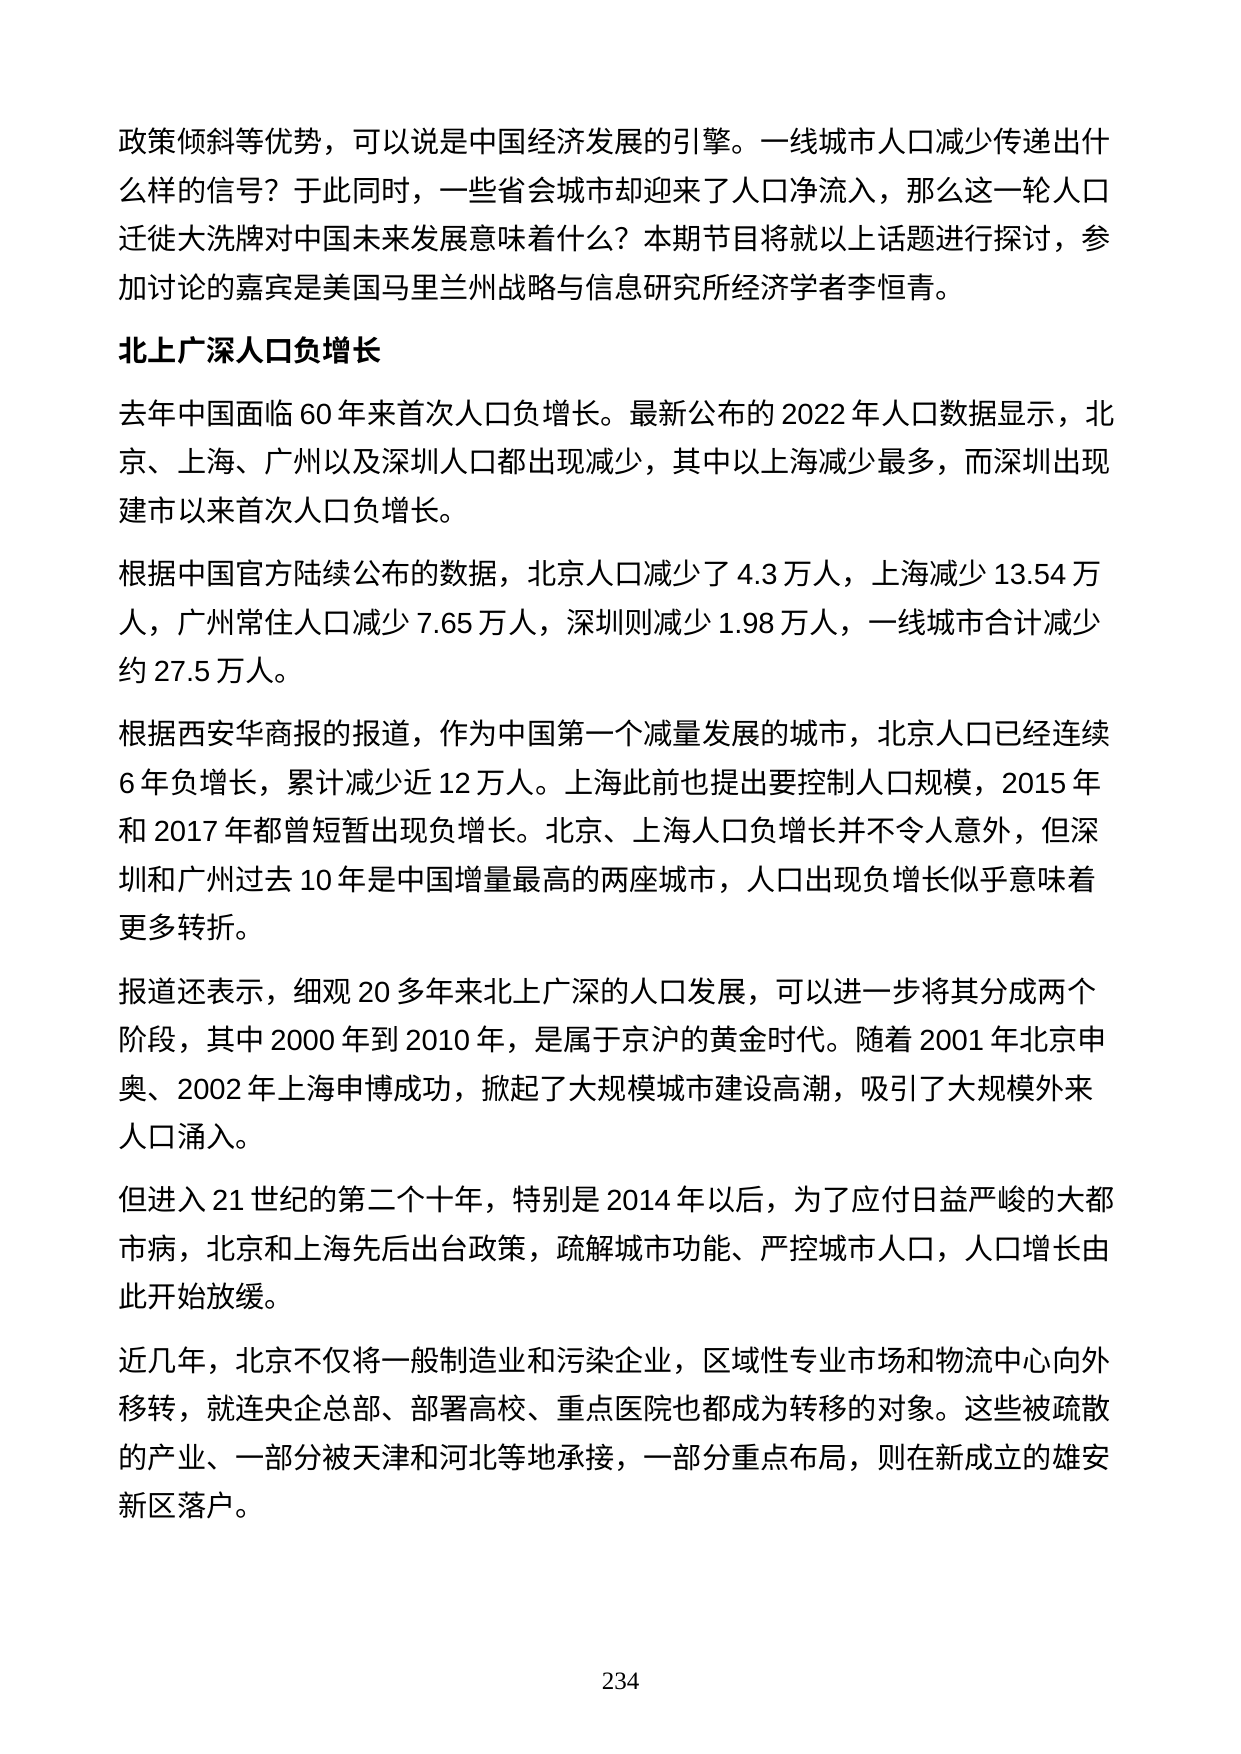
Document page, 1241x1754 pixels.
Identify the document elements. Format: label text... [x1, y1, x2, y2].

text 但进入21世纪的第二个十年，特别是2014年以后，为了应付日益严峻的大都市病，北京和上海先后出台政策，疏解城市功能、严控城市人口，人口增长由此开始放缓。 [118, 1177, 1122, 1316]
text 根据西安华商报的报道，作为中国第一个减量发展的城市，北京人口已经连续6年负增长，累计减少近12万人。上海此前也提出要控制人口规模，2015年和2017年都曾短暂出现负增长。北京、上海人口负增长并不令人意外，但深圳和广州过去10年是中国增量最高的两座城市，人口出现负增长似乎意味着更多转折。 [118, 711, 1122, 947]
text 北上广深人口负增长 [118, 327, 1122, 369]
text 政策倾斜等优势，可以说是中国经济发展的引擎。一线城市人口减少传递出什么样的信号？于此同时，一些省会城市却迎来了人口净流入，那么这一轮人口迁徙大洗牌对中国未来发展意味着什么？本期节目将就以上话题进行探讨，参加讨论的嘉宾是美国马里兰州战略与信息研究所经济学者李恒青。 [118, 118, 1122, 306]
text 根据中国官方陆续公布的数据，北京人口减少了4.3万人，上海减少13.54万人，广州常住人口减少7.65万人，深圳则减少1.98万人，一线城市合计减少约27.5万人。 [118, 551, 1122, 690]
text 报道还表示，细观20多年来北上广深的人口发展，可以进一步将其分成两个阶段，其中2000年到2010年，是属于京沪的黄金时代。随着2001年北京申奥、2002年上海申博成功，掀起了大规模城市建设高潮，吸引了大规模外来人口涌入。 [118, 968, 1122, 1156]
text 去年中国面临60年来首次人口负增长。最新公布的2022年人口数据显示，北京、上海、广州以及深圳人口都出现减少，其中以上海减少最多，而深圳出现建市以来首次人口负增长。 [118, 390, 1122, 530]
text 近几年，北京不仅将一般制造业和污染企业，区域性专业市场和物流中心向外移转，就连央企总部、部署高校、重点医院也都成为转移的对象。这些被疏散的产业、一部分被天津和河北等地承接，一部分重点布局，则在新成立的雄安新区落户。 [118, 1337, 1122, 1525]
